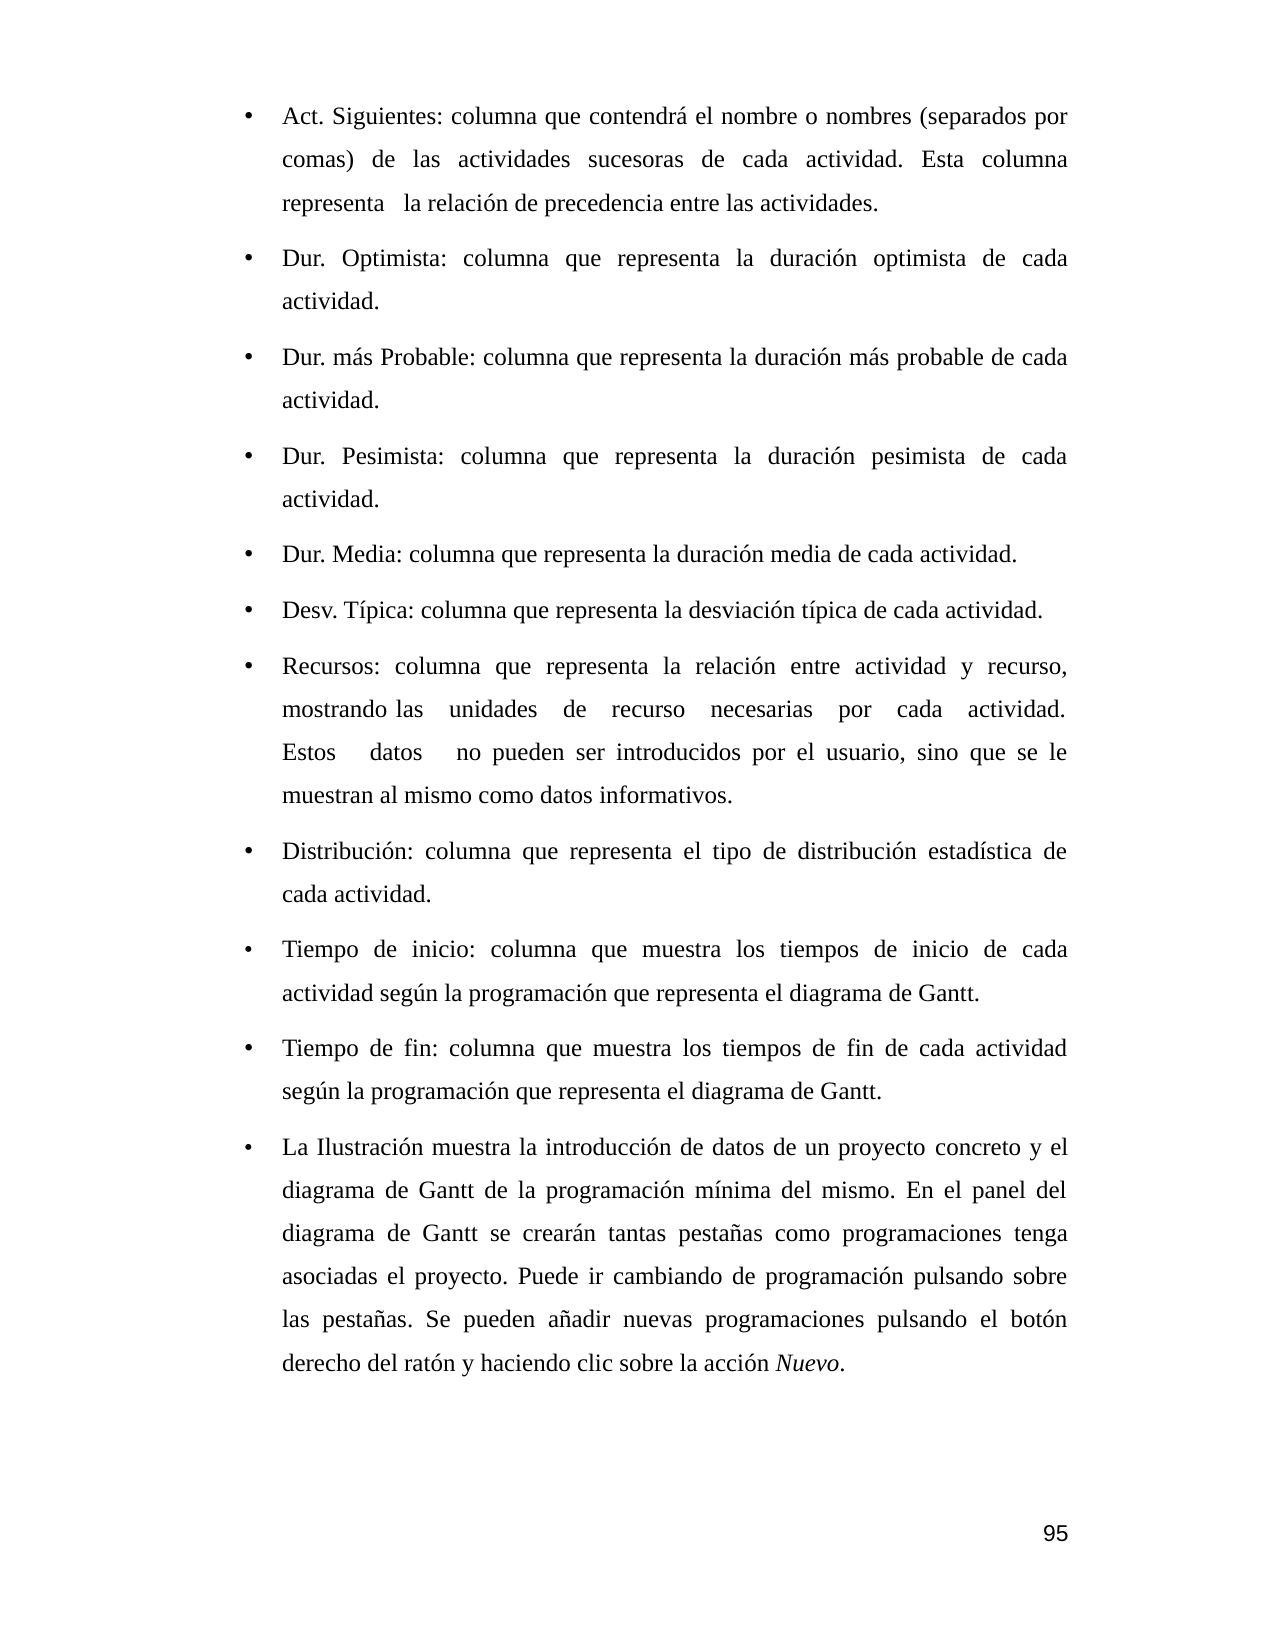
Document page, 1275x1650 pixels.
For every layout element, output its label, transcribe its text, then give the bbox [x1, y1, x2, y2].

list Dur. Media: columna que representa la duración media de cada actividad. [244, 539, 1068, 568]
list La Ilustración muestra la introducción de datos de un proyecto concreto y el diagrama de Gantt de la programación mínima del mismo. En el panel del diagrama de Gantt se crearán tantas pestañas como programaciones tenga asociadas el proyecto. Puede ir cambiando de programación pulsando sobre las pestañas. Se pueden añadir nuevas programaciones pulsando el botón derecho del ratón y haciendo clic sobre la acción Nuevo. [244, 1132, 1068, 1376]
list Dur. Optimista: columna que representa la duración optimista de cada actividad. [244, 243, 1068, 315]
list Dur. Pesimista: columna que representa la duración pesimista de cada actividad. [244, 441, 1068, 513]
list Desv. Típica: columna que representa la desviación típica de cada actividad. [244, 595, 1068, 624]
list Tiempo de fin: columna que muestra los tiempos de fin de cada actividad según la programación que representa el diagrama de Gantt. [244, 1033, 1068, 1105]
list Dur. más Probable: columna que representa la duración más probable de cada actividad. [244, 342, 1068, 414]
list Tiempo de inicio: columna que muestra los tiempos de inicio de cada actividad según la programación que representa el diagrama de Gantt. [244, 934, 1068, 1006]
list Distribución: columna que representa el tipo de distribución estadística de cada actividad. [244, 836, 1068, 908]
list Act. Siguientes: columna que contendrá el nombre o nombres (separados por comas) de las actividades sucesoras de cada actividad. Esta columna representa la relación de precedencia entre las actividades. [244, 101, 1068, 216]
list Recursos: columna que representa la relación entre actividad y recurso, mostrando las unidades de recurso necesarias por cada actividad. Estos datos no pueden ser introducidos por el usuario, sino que se le muestran al mismo como datos informativos. [244, 651, 1068, 809]
